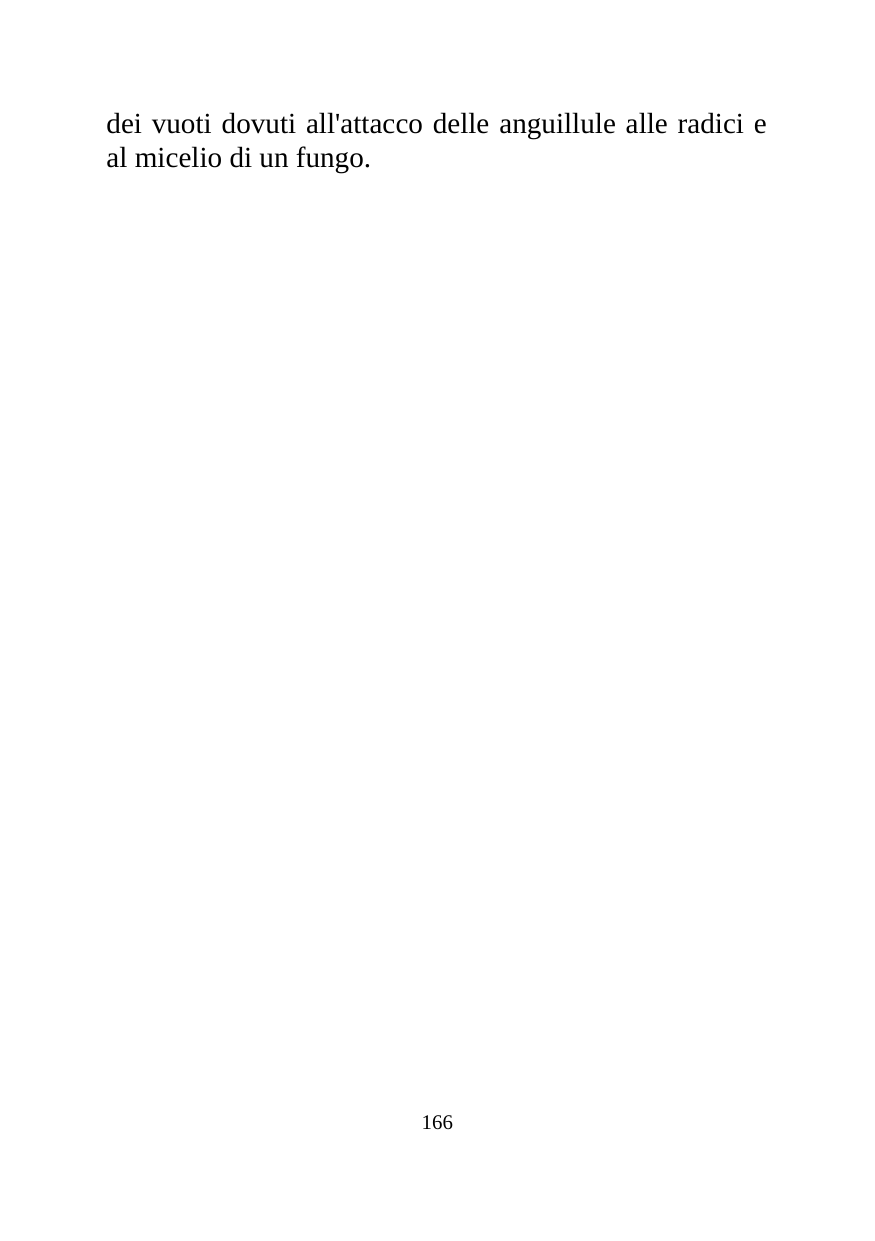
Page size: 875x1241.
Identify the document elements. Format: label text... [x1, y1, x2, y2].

text dei vuoti dovuti all'attacco delle anguillule alle radici e al micelio di un fungo. [106, 106, 768, 173]
